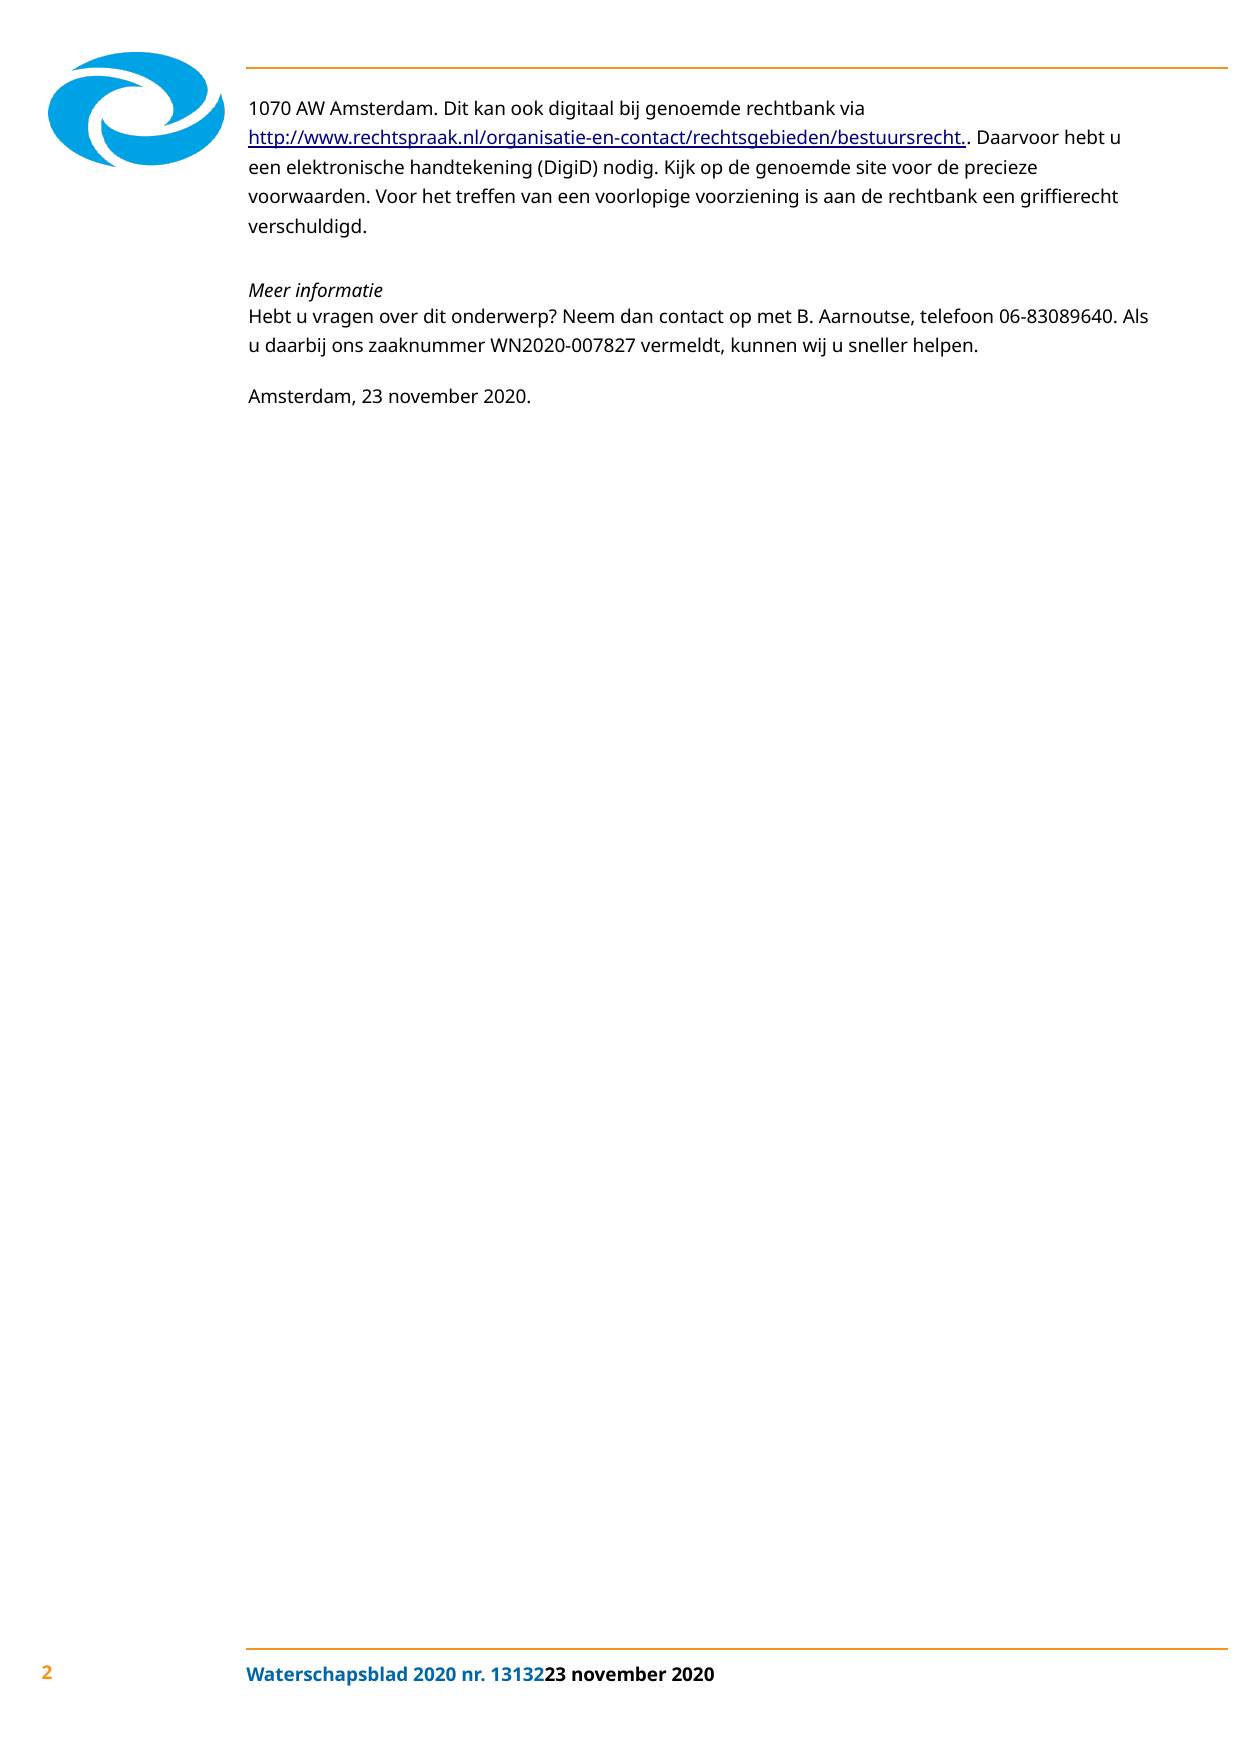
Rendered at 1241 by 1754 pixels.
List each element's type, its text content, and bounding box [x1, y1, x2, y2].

text Meer informatie [248, 277, 1152, 303]
picture [41, 47, 231, 172]
text Amsterdam, 23 november 2020. [248, 383, 1152, 408]
text 1070 AW Amsterdam. Dit kan ook digitaal bij genoemde rechtbank via http://www.rechtspraak.nl/organisatie-en-contact/rechtsgebieden/bestuursrecht.. Daarvoor hebt u een elektronische handtekening (DigiD) nodig. Kijk op de genoemde site voor de precieze voorwaarden. Voor het treffen van een voorlopige voorziening is aan de rechtbank een griffierecht verschuldigd. [248, 95, 1152, 239]
text Hebt u vragen over dit onderwerp? Neem dan contact op met B. Aarnoutse, telefoon 06-83089640. Als u daarbij ons zaaknummer WN2020-007827 vermeldt, kunnen wij u sneller helpen. [248, 303, 1152, 358]
